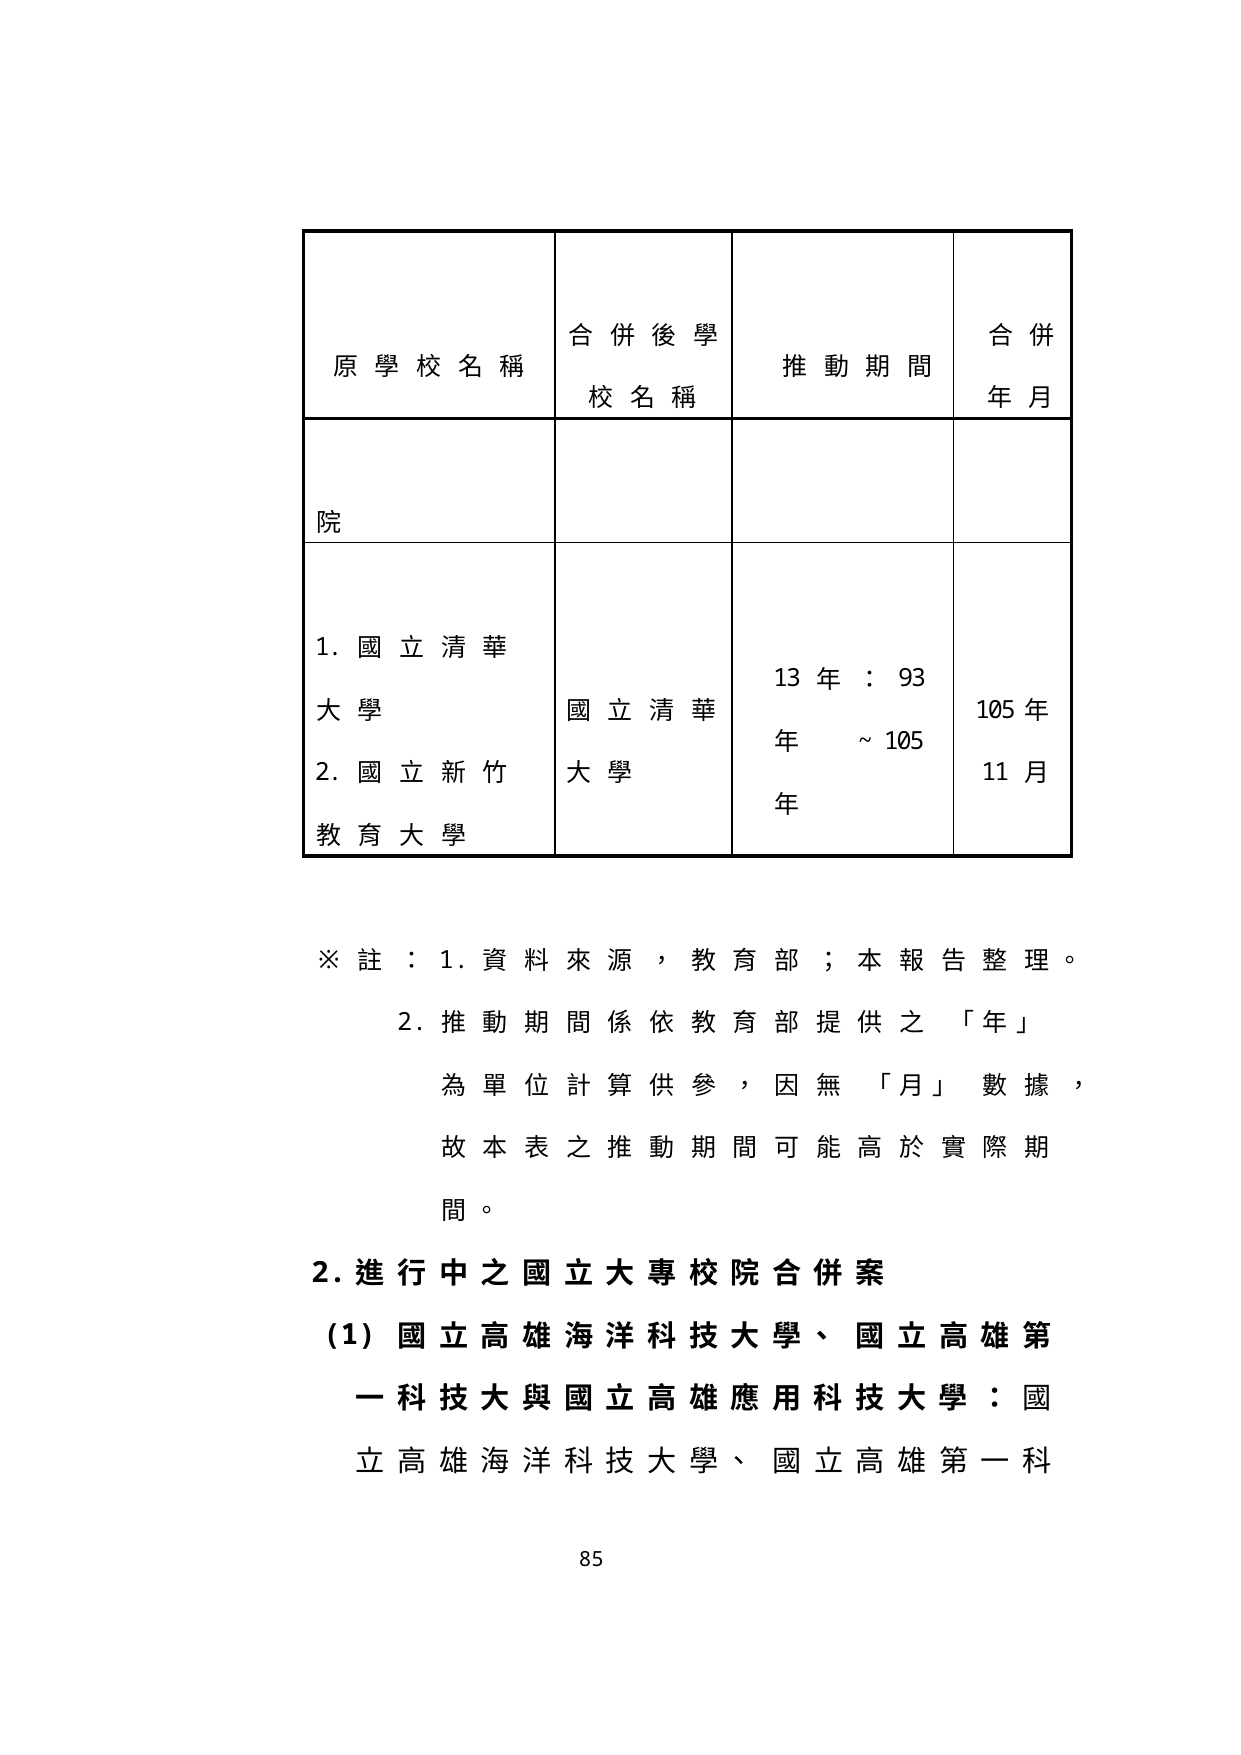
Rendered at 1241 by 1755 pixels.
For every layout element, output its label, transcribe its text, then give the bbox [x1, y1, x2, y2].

text ※註：1.資料來源，教育部；本報告整理。 [301, 917, 1058, 979]
table_cell 105年11月 [954, 543, 1070, 854]
table_header 原學校名稱 [305, 233, 554, 417]
table_cell 13年：93年 ~ 105年 [733, 543, 953, 854]
text (1)國立高雄海洋科技大學、國立高雄第一科技大與國立高雄應用科技大學：國立高雄海洋科技大學、國立高雄第一科 [301, 1292, 1058, 1479]
table_cell [556, 420, 731, 542]
table_header 推動期間 [733, 233, 953, 417]
table_cell 院 [305, 420, 554, 542]
table_cell 1.國立清華大學 2.國立新竹教育大學 [305, 543, 554, 854]
table_header 合併後學校名稱 [556, 233, 731, 417]
text 2.進行中之國立大專校院合併案 [271, 1229, 1058, 1292]
table_header 合併年月 [954, 233, 1070, 417]
text 2.推動期間係依教育部提供之「年」為單位計算供參，因無「月」數據，故本表之推動期間可能高於實際期間。 [375, 979, 1058, 1229]
table_cell [733, 420, 953, 542]
table_cell [954, 420, 1070, 542]
table_cell 國立清華大學 [556, 543, 731, 854]
